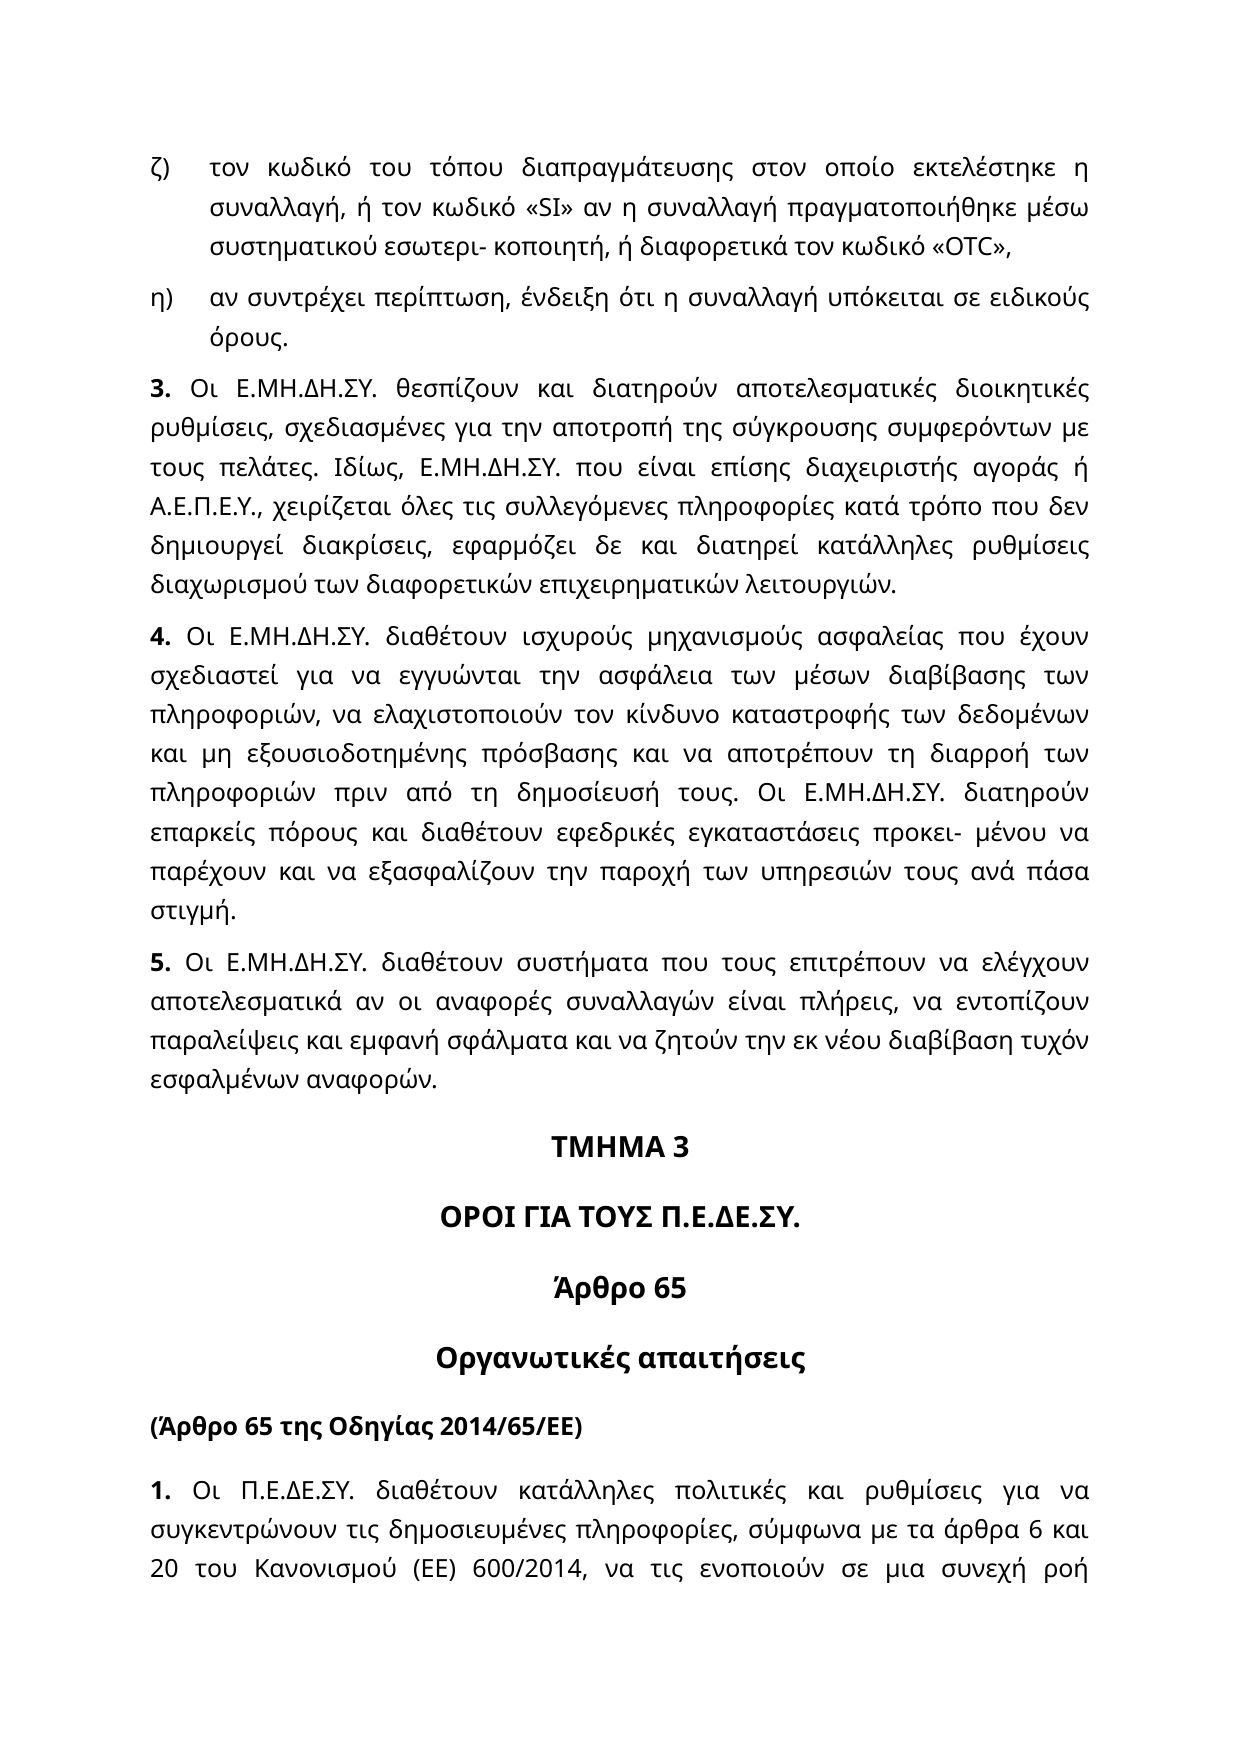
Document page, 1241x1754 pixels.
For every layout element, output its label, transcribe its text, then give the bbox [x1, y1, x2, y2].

list ζ) τον κωδικό του τόπου διαπραγμάτευσης στον οποίο εκτελέστηκε η συναλλαγή, ή τον κωδικό «SI» αν η συναλλαγή πραγματοποιήθηκε μέσω συστηματικού εσωτερι- κοποιητή, ή διαφορετικά τον κωδικό «OTC», [150, 150, 1090, 262]
text 5. Οι Ε.ΜΗ.ΔΗ.ΣΥ. διαθέτουν συστήματα που τους επιτρέπουν να ελέγχουν αποτελεσματικά αν οι αναφορές συναλλαγών είναι πλήρεις, να εντοπίζουν παραλείψεις και εμφανή σφάλματα και να ζητούν την εκ νέου διαβίβαση τυχόν εσφαλμένων αναφορών. [150, 944, 1090, 1096]
text (Άρθρο 65 της Οδηγίας 2014/65/ΕΕ) [150, 1408, 1090, 1442]
list η) αν συντρέχει περίπτωση, ένδειξη ότι η συναλλαγή υπόκειται σε ειδικούς όρους. [150, 280, 1090, 353]
subtitle Οργανωτικές απαιτήσεις [150, 1338, 1090, 1377]
subtitle Άρθρο 65 [150, 1267, 1090, 1307]
subtitle ΟΡΟΙ ΓΙΑ ΤΟΥΣ Π.Ε.ΔΕ.ΣΥ. [150, 1196, 1090, 1236]
text 1. Οι Π.Ε.ΔΕ.ΣΥ. διαθέτουν κατάλληλες πολιτικές και ρυθμίσεις για να συγκεντρώνουν τις δημοσιευμένες πληροφορίες, σύμφωνα με τα άρθρα 6 και 20 του Κανονισμού (ΕΕ) 600/2014, να τις ενοποιούν σε μια συνεχή ροή [150, 1472, 1090, 1585]
text 3. Οι Ε.ΜΗ.ΔΗ.ΣΥ. θεσπίζουν και διατηρούν αποτελεσματικές διοικητικές ρυθμίσεις, σχεδιασμένες για την αποτροπή της σύγκρουσης συμφερόντων με τους πελάτες. Ιδίως, Ε.ΜΗ.ΔΗ.ΣΥ. που είναι επίσης διαχειριστής αγοράς ή Α.Ε.Π.Ε.Υ., χειρίζεται όλες τις συλλεγόμενες πληροφορίες κατά τρόπο που δεν δημιουργεί διακρίσεις, εφαρμόζει δε και διατηρεί κατάλληλες ρυθμίσεις διαχωρισμού των διαφορετικών επιχειρηματικών λειτουργιών. [150, 371, 1090, 601]
subtitle ΤΜΗΜΑ 3 [150, 1126, 1090, 1166]
text 4. Οι Ε.ΜΗ.ΔΗ.ΣΥ. διαθέτουν ισχυρούς μηχανισμούς ασφαλείας που έχουν σχεδιαστεί για να εγγυώνται την ασφάλεια των μέσων διαβίβασης των πληροφοριών, να ελαχιστοποιούν τον κίνδυνο καταστροφής των δεδομένων και μη εξουσιοδοτημένης πρόσβασης και να αποτρέπουν τη διαρροή των πληροφοριών πριν από τη δημοσίευσή τους. Οι Ε.ΜΗ.ΔΗ.ΣΥ. διατηρούν επαρκείς πόρους και διαθέτουν εφεδρικές εγκαταστάσεις προκει- μένου να παρέχουν και να εξασφαλίζουν την παροχή των υπηρεσιών τους ανά πάσα στιγμή. [150, 618, 1090, 927]
